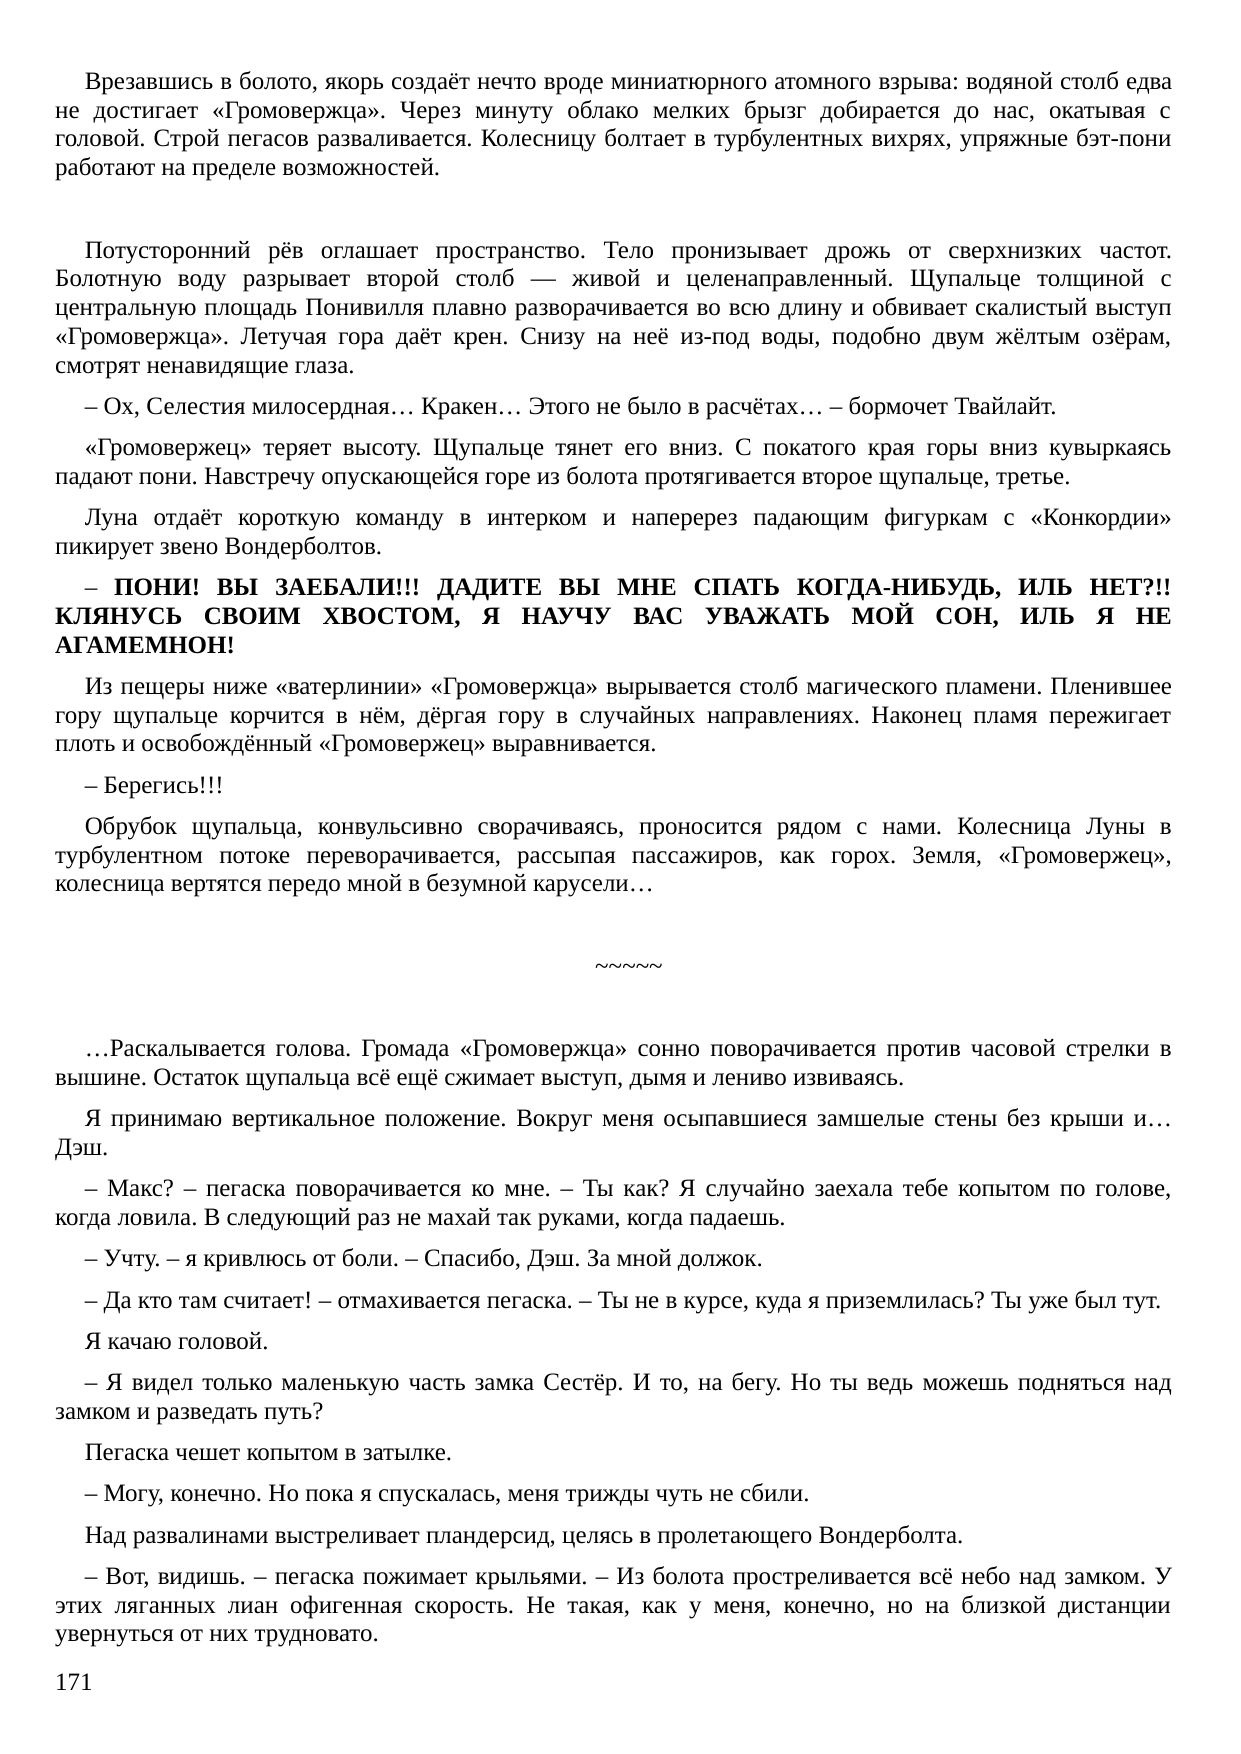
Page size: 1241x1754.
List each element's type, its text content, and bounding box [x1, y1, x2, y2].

text Над развалинами выстреливает пландерсид, целясь в пролетающего Вондерболта. [55, 1520, 1173, 1548]
text – Да кто там считает! – отмахивается пегаска. – Ты не в курсе, куда я приземлилась? Ты уже был тут. [55, 1285, 1173, 1313]
text Обрубок щупальца, конвульсивно сворачиваясь, проносится рядом с нами. Колесница Луны в турбулентном потоке переворачивается, рассыпая пассажиров, как горох. Земля, «Громовержец», колесница вертятся передо мной в безумной карусели… [55, 811, 1173, 897]
text – Ох, Селестия милосердная… Кракен… Этого не было в расчётах… – бормочет Твайлайт. [55, 391, 1173, 420]
text Врезавшись в болото, якорь создаёт нечто вроде миниатюрного атомного взрыва: водяной столб едва не достигает «Громовержца». Через минуту облако мелких брызг добирается до нас, окатывая с головой. Строй пегасов разваливается. Колесницу болтает в турбулентных вихрях, упряжные бэт-пони работают на пределе возможностей. [55, 66, 1173, 181]
text – Я видел только маленькую часть замка Сестёр. И то, на бегу. Но ты ведь можешь подняться над замком и разведать путь? [55, 1367, 1173, 1425]
text – Макс? – пегаска поворачивается ко мне. – Ты как? Я случайно заехала тебе копытом по голове, когда ловила. В следующий раз не махай так руками, когда падаешь. [55, 1173, 1173, 1231]
text Потусторонний рёв оглашает пространство. Тело пронизывает дрожь от сверхнизких частот. Болотную воду разрывает второй столб — живой и целенаправленный. Щупальце толщиной с центральную площадь Понивилля плавно разворачивается во всю длину и обвивает скалистый выступ «Громовержца». Летучая гора даёт крен. Снизу на неё из-под воды, подобно двум жёлтым озёрам, смотрят ненавидящие глаза. [55, 235, 1173, 378]
text Из пещеры ниже «ватерлинии» «Громовержца» вырывается столб магического пламени. Пленившее гору щупальце корчится в нём, дёргая гору в случайных направлениях. Наконец пламя пережигает плоть и освобождённый «Громовержец» выравнивается. [55, 671, 1173, 757]
text – Могу, конечно. Но пока я спускалась, меня трижды чуть не сбили. [55, 1478, 1173, 1507]
text Пегаска чешет копытом в затылке. [55, 1437, 1173, 1466]
text ~~~~~ [55, 951, 1173, 980]
text – Учту. – я кривлюсь от боли. – Спасибо, Дэш. За мной должок. [55, 1243, 1173, 1272]
text Я качаю головой. [55, 1326, 1173, 1355]
text – Вот, видишь. – пегаска пожимает крыльями. – Из болота простреливается всё небо над замком. У этих ляганных лиан офигенная скорость. Не такая, как у меня, конечно, но на близкой дистанции увернуться от них трудновато. [55, 1561, 1173, 1647]
text …Раскалывается голова. Громада «Громовержца» сонно поворачивается против часовой стрелки в вышине. Остаток щупальца всё ещё сжимает выступ, дымя и лениво извиваясь. [55, 1033, 1173, 1091]
text – Берегись!!! [55, 770, 1173, 798]
text – ПОНИ! ВЫ ЗАЕБАЛИ!!! ДАДИТЕ ВЫ МНЕ СПАТЬ КОГДА-НИБУДЬ, ИЛЬ НЕТ?!! КЛЯНУСЬ СВОИМ ХВОСТОМ, Я НАУЧУ ВАС УВАЖАТЬ МОЙ СОН, ИЛЬ Я НЕ АГАМЕМНОН! [55, 572, 1173, 658]
text Луна отдаёт короткую команду в интерком и наперерез падающим фигуркам с «Конкордии» пикирует звено Вондерболтов. [55, 502, 1173, 560]
text Я принимаю вертикальное положение. Вокруг меня осыпавшиеся замшелые стены без крыши и… Дэш. [55, 1103, 1173, 1161]
text «Громовержец» теряет высоту. Щупальце тянет его вниз. С покатого края горы вниз кувыркаясь падают пони. Навстречу опускающейся горе из болота протягивается второе щупальце, третье. [55, 432, 1173, 490]
